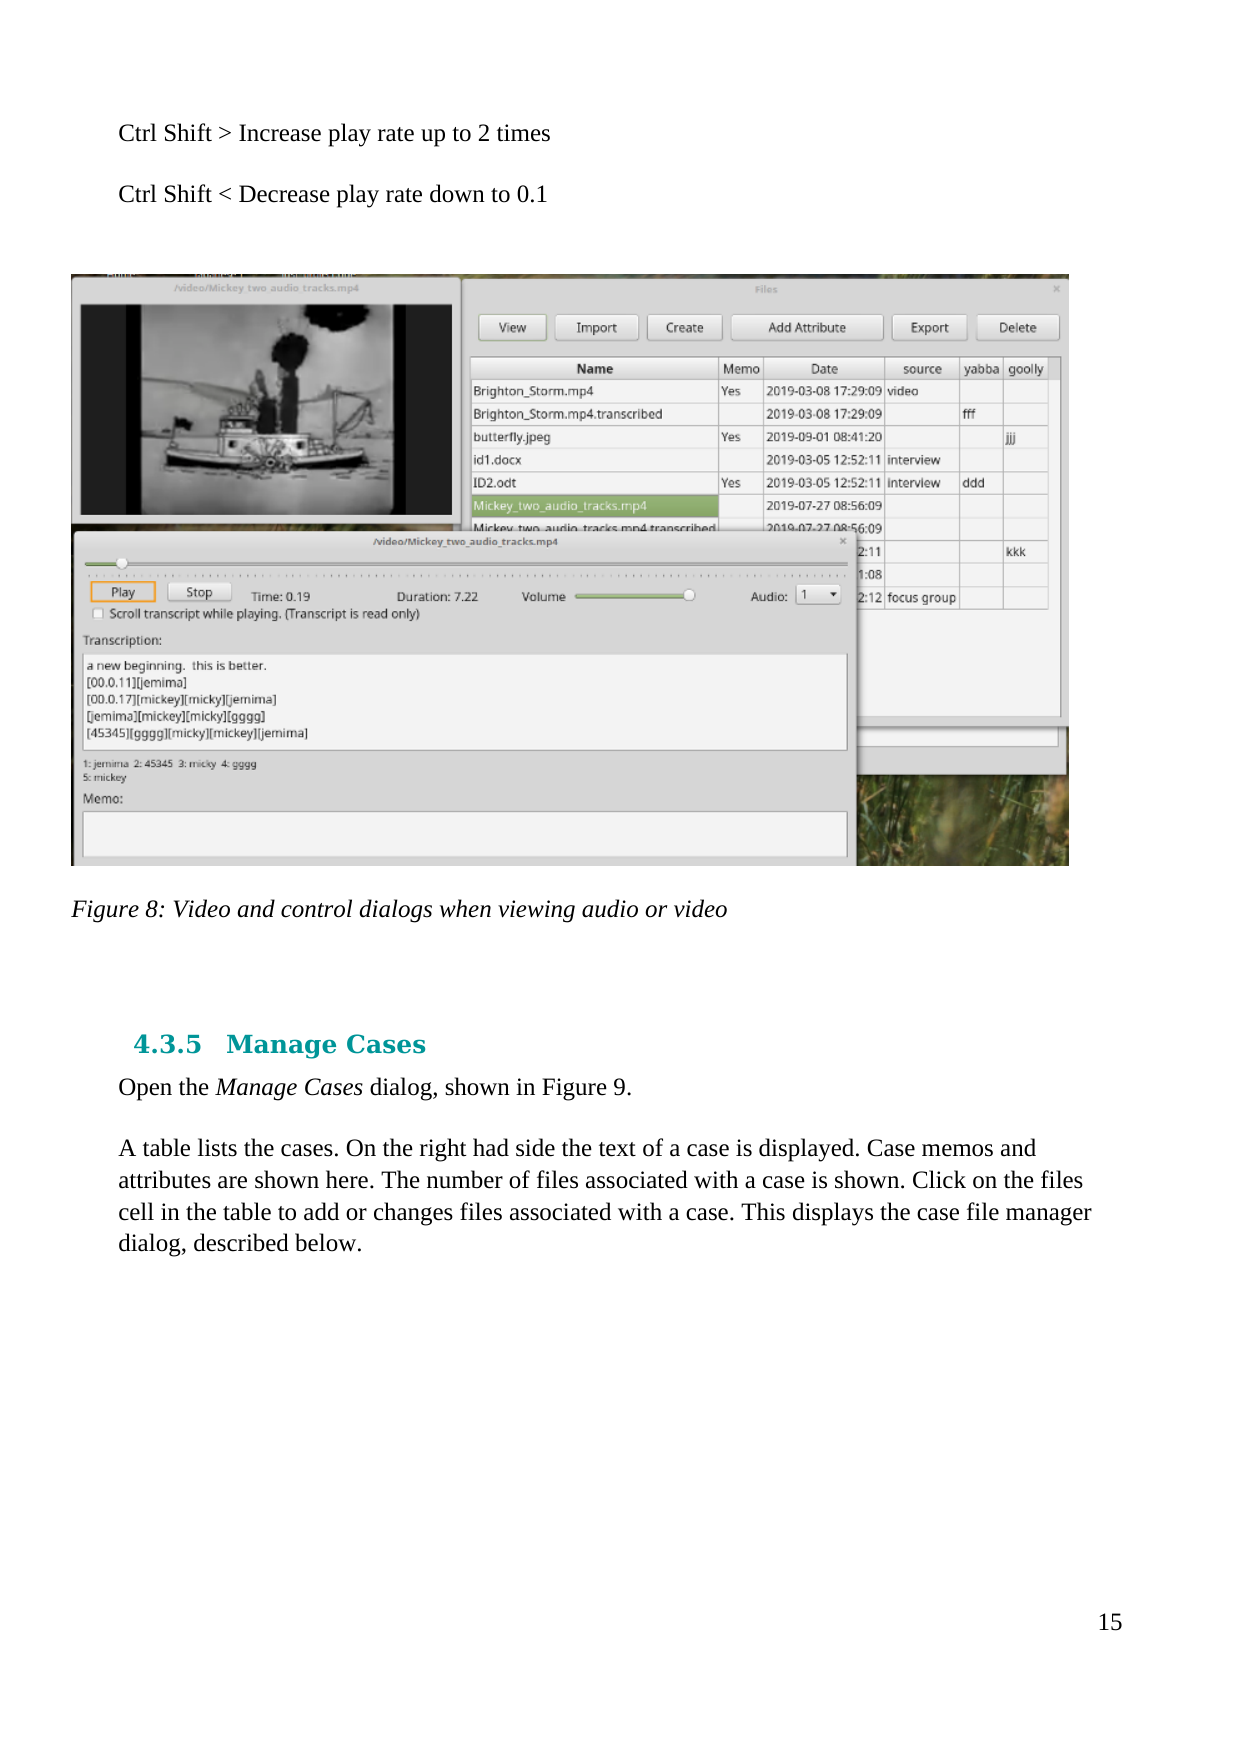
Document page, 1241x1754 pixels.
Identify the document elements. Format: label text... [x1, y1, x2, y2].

text Ctrl Shift < Decrease play rate down to 0.1 [118, 179, 1122, 208]
text A table lists the cases. On the right had side the text of a case is displayed. Case memos and attributes are shown here. The number of files associated with a case is shown. Click on the files cell in the table to add or changes files associated with a case. This displays the case file manager dialog, described below. [118, 1133, 1122, 1257]
text Figure 8: Video and control dialogs when viewing audio or video [71, 866, 1069, 923]
text Ctrl Shift > Increase play rate up to 2 times [118, 118, 1122, 147]
picture [71, 274, 1069, 866]
subtitle Manage Cases [124, 1031, 1122, 1060]
text Open the Manage Cases dialog, shown in Figure 9. [118, 1072, 1122, 1101]
